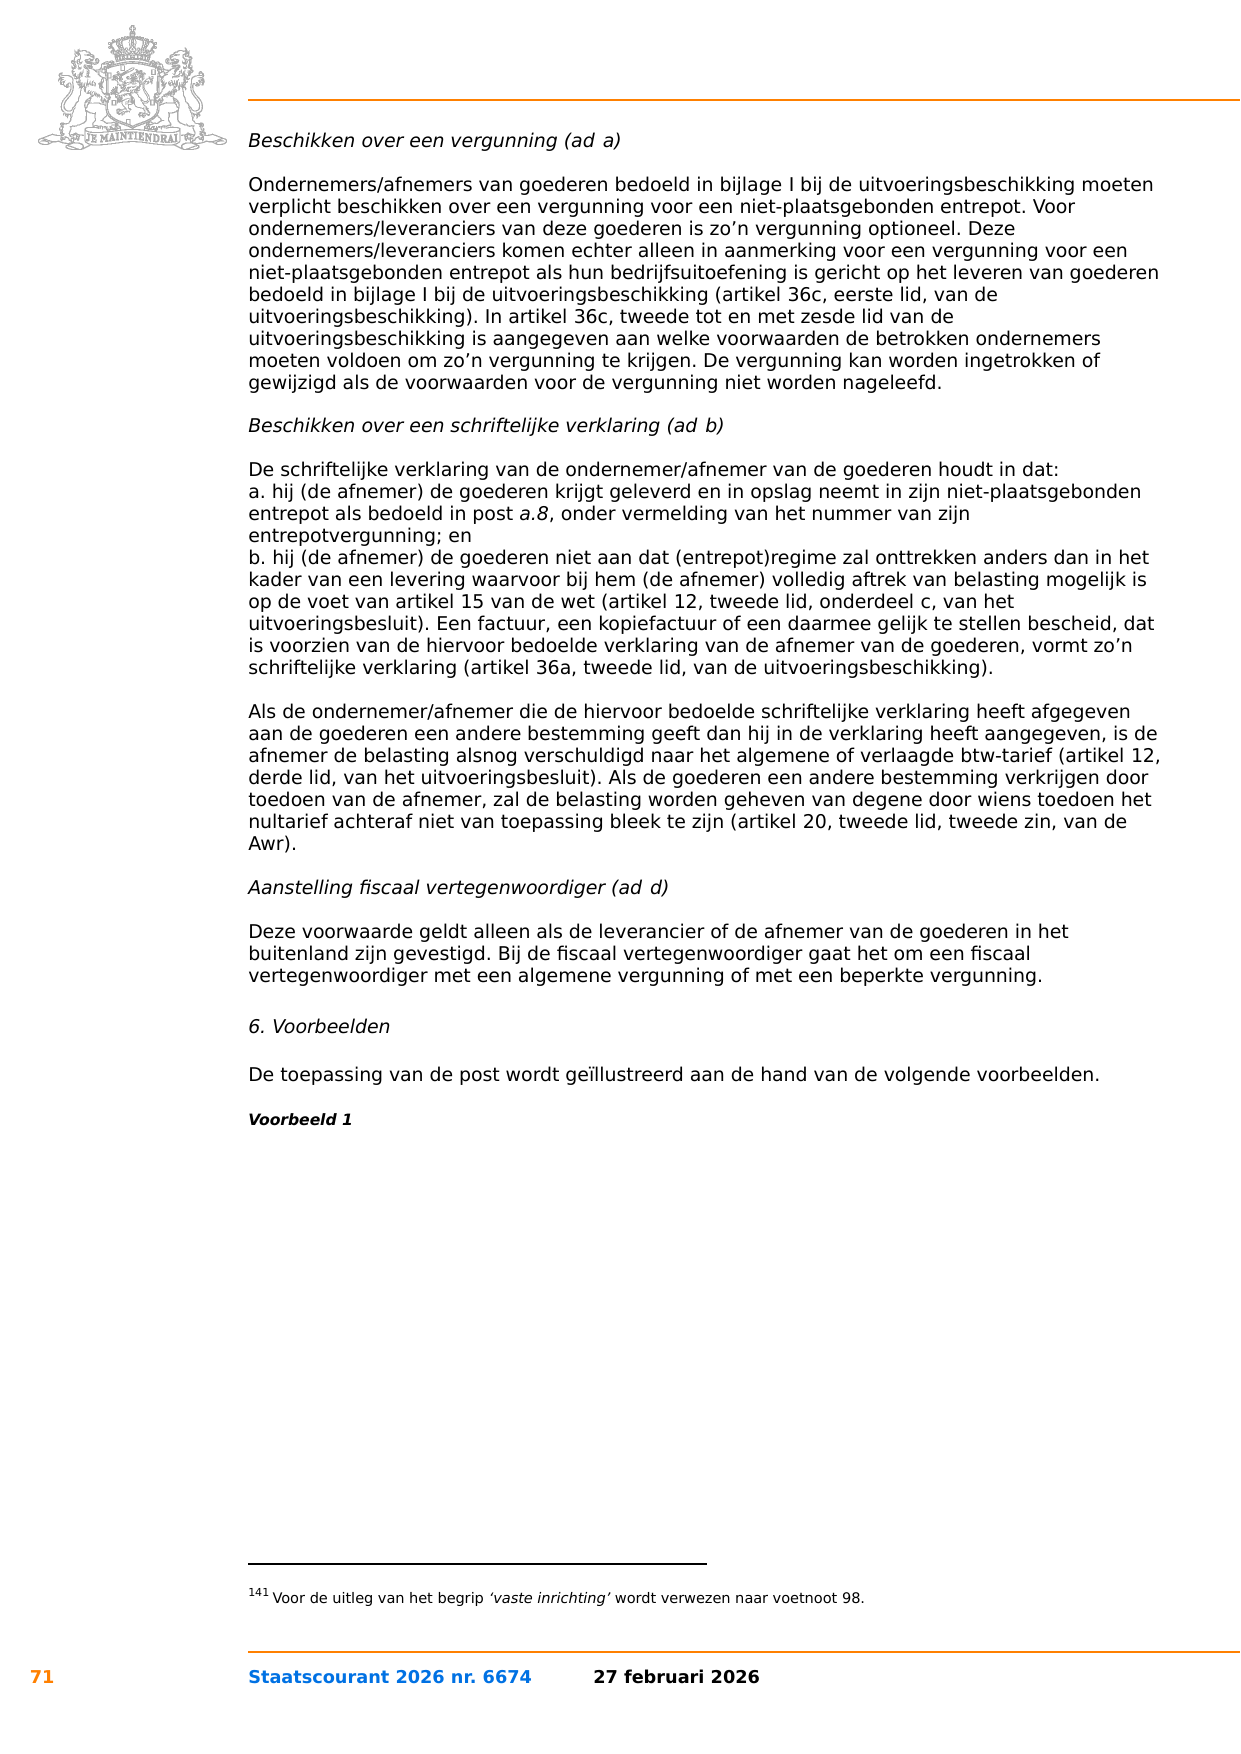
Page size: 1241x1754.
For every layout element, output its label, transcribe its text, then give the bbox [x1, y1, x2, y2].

text Voorbeeld 1 [248, 1111, 921, 1129]
text De schriftelijke verklaring van de ondernemer/afnemer van de goederen houdt in dat: [248, 459, 1163, 481]
picture [38, 25, 227, 150]
text De toepassing van de post wordt geïllustreerd aan de hand van de volgende voorbeelden. [248, 1063, 1163, 1085]
subtitle Beschikken over een schriftelijke verklaring (ad b) [248, 415, 1163, 437]
text b. hij (de afnemer) de goederen niet aan dat (entrepot)regime zal onttrekken anders dan in het kader van een levering waarvoor bij hem (de afnemer) volledig aftrek van belasting mogelijk is op de voet van artikel 15 van de wet (artikel 12, tweede lid, onderdeel c, van het uitvoeringsbesluit). Een factuur, een kopiefactuur of een daarmee gelijk te stellen bescheid, dat is voorzien van de hiervoor bedoelde verklaring van de afnemer van de goederen, vormt zo’n schriftelijke verklaring (artikel 36a, tweede lid, van de uitvoeringsbeschikking). [248, 547, 1163, 679]
text a. hij (de afnemer) de goederen krijgt geleverd en in opslag neemt in zijn niet-plaatsgebonden entrepot als bedoeld in post a.8, onder vermelding van het nummer van zijn entrepotvergunning; en [248, 481, 1163, 547]
text Deze voorwaarde geldt alleen als de leverancier of de afnemer van de goederen in het buitenland zijn gevestigd. Bij de fiscaal vertegenwoordiger gaat het om een fiscaal vertegenwoordiger met een algemene vergunning of met een beperkte vergunning. [248, 921, 1163, 986]
text Als de ondernemer/afnemer die de hiervoor bedoelde schriftelijke verklaring heeft afgegeven aan de goederen een andere bestemming geeft dan hij in de verklaring heeft aangegeven, is de afnemer de belasting alsnog verschuldigd naar het algemene of verlaagde btw-tarief (artikel 12, derde lid, van het uitvoeringsbesluit). Als de goederen een andere bestemming verkrijgen door toedoen van de afnemer, zal de belasting worden geheven van degene door wiens toedoen het nultarief achteraf niet van toepassing bleek te zijn (artikel 20, tweede lid, tweede zin, van de Awr). [248, 701, 1163, 855]
subtitle Beschikken over een vergunning (ad a) [248, 130, 1163, 152]
subtitle 6. Voorbeelden [248, 1016, 1163, 1038]
text Ondernemers/afnemers van goederen bedoeld in bijlage I bij de uitvoeringsbeschikking moeten verplicht beschikken over een vergunning voor een niet-plaatsgebonden entrepot. Voor ondernemers/leveranciers van deze goederen is zo’n vergunning optioneel. Deze ondernemers/leveranciers komen echter alleen in aanmerking voor een vergunning voor een niet-plaatsgebonden entrepot als hun bedrijfsuitoefening is gericht op het leveren van goederen bedoeld in bijlage I bij de uitvoeringsbeschikking (artikel 36c, eerste lid, van de uitvoeringsbeschikking). In artikel 36c, tweede tot en met zesde lid van de uitvoeringsbeschikking is aangegeven aan welke voorwaarden de betrokken ondernemers moeten voldoen om zo’n vergunning te krijgen. De vergunning kan worden ingetrokken of gewijzigd als de voorwaarden voor de vergunning niet worden nageleefd. [248, 174, 1163, 393]
subtitle Aanstelling fiscaal vertegenwoordiger (ad d) [248, 877, 1163, 899]
text Voor de uitleg van het begrip ‘vaste inrichting’ wordt verwezen naar voetnoot 98. [248, 1586, 1163, 1608]
